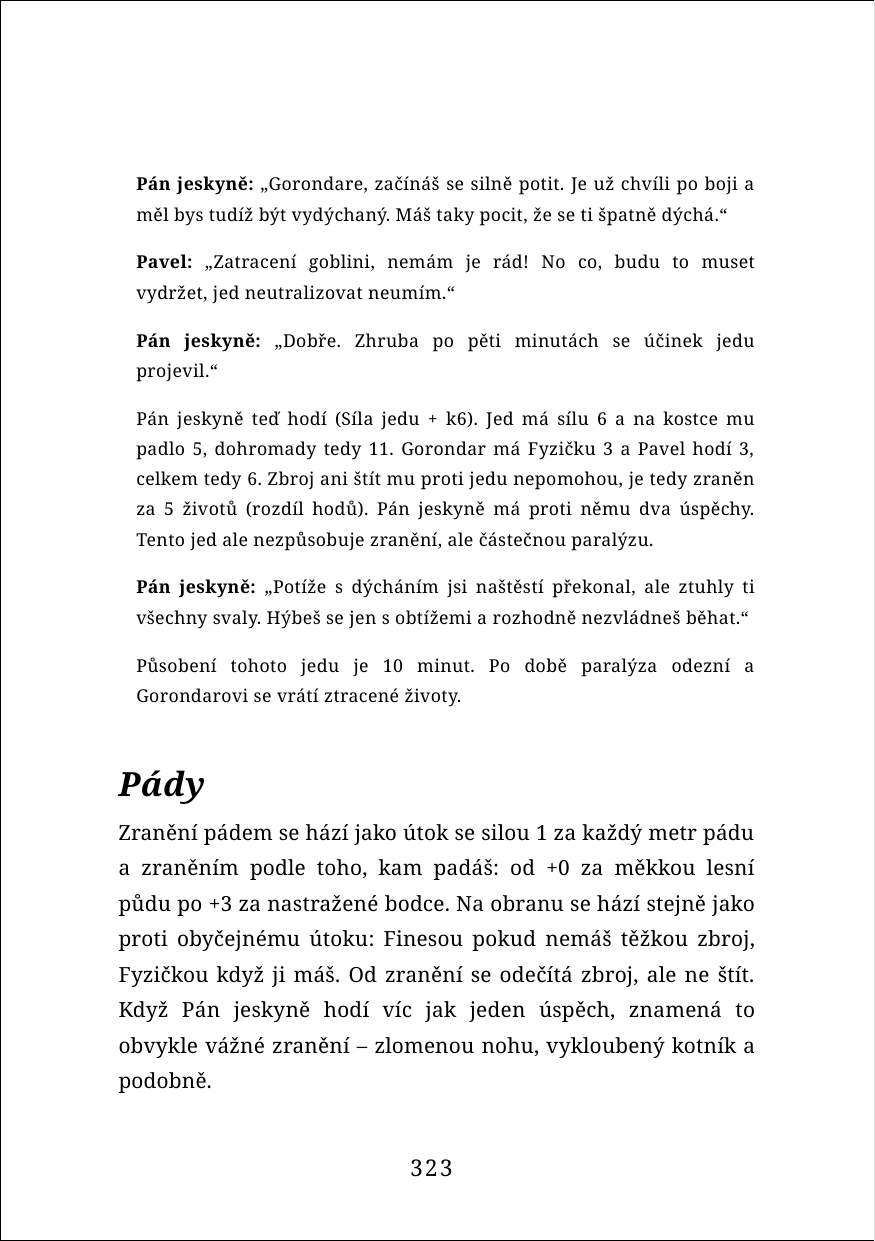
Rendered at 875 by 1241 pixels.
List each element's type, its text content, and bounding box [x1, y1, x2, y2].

text Pán jeskyně: „Dobře. Zhruba po pěti minutách se účinek jedu projevil.“ [136, 328, 756, 382]
text Působení tohoto jedu je 10 minut. Po době paralýza odezní a Gorondarovi se vrátí ztracené životy. [136, 653, 756, 707]
text Zranění pádem se hází jako útok se silou 1 za každý metr pádu a zraněním podle toho, kam padáš: od +0 za měkkou lesní půdu po +3 za nastražené bodce. Na obranu se hází stejně jako proti obyčejnému útoku: Finesou pokud nemáš těžkou zbroj, Fyzičkou když ji máš. Od zranění se odečítá zbroj, ale ne štít. Když Pán jeskyně hodí víc jak jeden úspěch, znamená to obvykle vážné zranění – zlomenou nohu, vykloubený kotník a podobně. [118, 818, 756, 1095]
text Pán jeskyně: „Potíže s dýcháním jsi naštěstí překonal, ale ztuhly ti všechny svaly. Hýbeš se jen s obtížemi a rozhodně nezvládneš běhat.“ [136, 575, 756, 629]
subtitle Pády [118, 761, 756, 806]
text Pán jeskyně: „Gorondare, začínáš se silně potit. Je už chvíli po boji a měl bys tudíž být vydýchaný. Máš taky pocit, že se ti špatně dýchá.“ [136, 172, 756, 226]
text Pán jeskyně teď hodí (Síla jedu + k6). Jed má sílu 6 a na kostce mu padlo 5, dohromady tedy 11. Gorondar má Fyzičku 3 a Pavel hodí 3, celkem tedy 6. Zbroj ani štít mu proti jedu nepomohou, je tedy zraněn za 5 životů (rozdíl hodů). Pán jeskyně má proti němu dva úspěchy. Tento jed ale nezpůsobuje zranění, ale částečnou paralýzu. [136, 406, 756, 551]
text Pavel: „Zatracení goblini, nemám je rád! No co, budu to muset vydržet, jed neutralizovat neumím.“ [136, 250, 756, 304]
